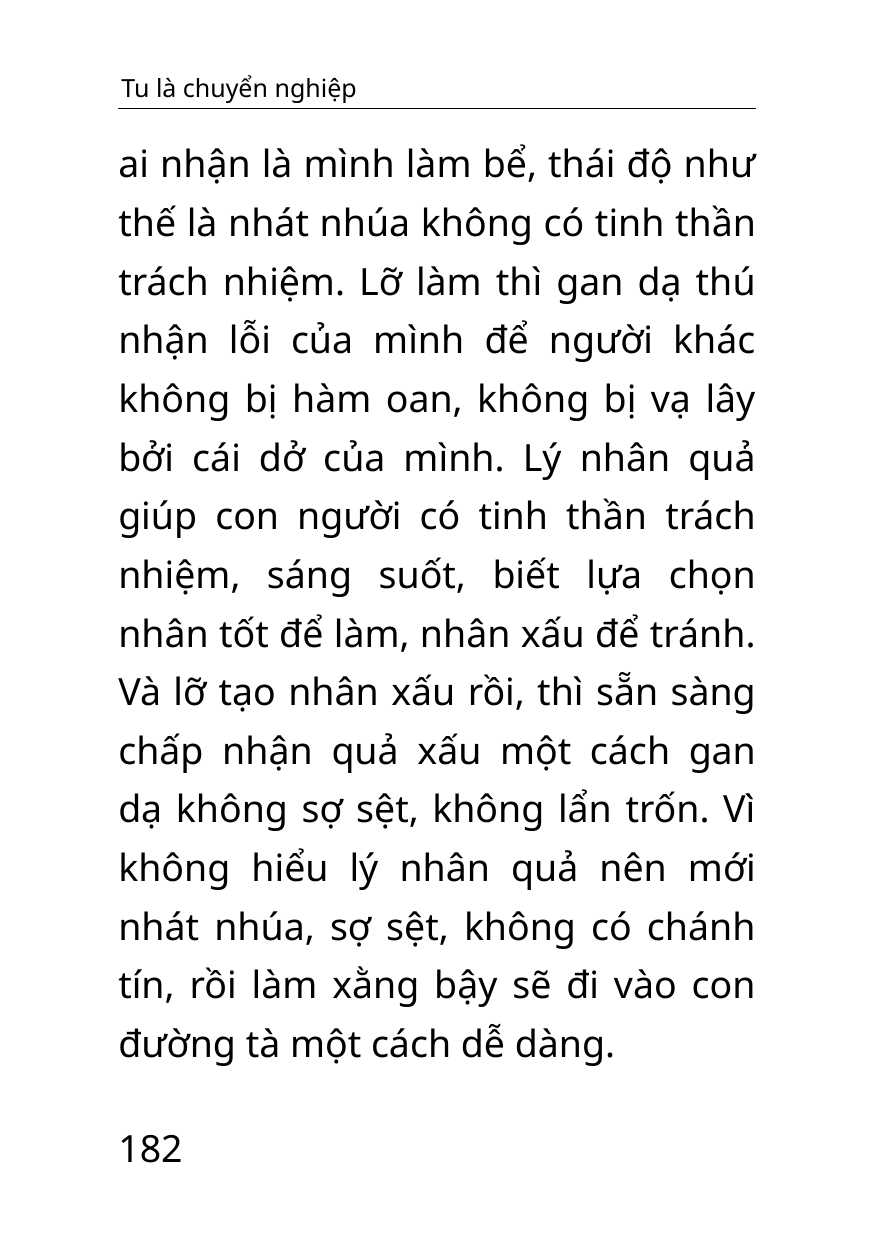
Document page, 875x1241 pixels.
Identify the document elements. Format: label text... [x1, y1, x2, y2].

text ai nhận là mình làm bể, thái độ như thế là nhát nhúa không có tinh thần trách nhiệm. Lỡ làm thì gan dạ thú nhận lỗi của mình để người khác không bị hàm oan, không bị vạ lây bởi cái dở của mình. Lý nhân quả giúp con người có tinh thần trách nhiệm, sáng suốt, biết lựa chọn nhân tốt để làm, nhân xấu để tránh. Và lỡ tạo nhân xấu rồi, thì sẵn sàng chấp nhận quả xấu một cách gan dạ không sợ sệt, không lẩn trốn. Vì không hiểu lý nhân quả nên mới nhát nhúa, sợ sệt, không có chánh tín, rồi làm xằng bậy sẽ đi vào con đường tà một cách dễ dàng. [118, 138, 756, 1068]
